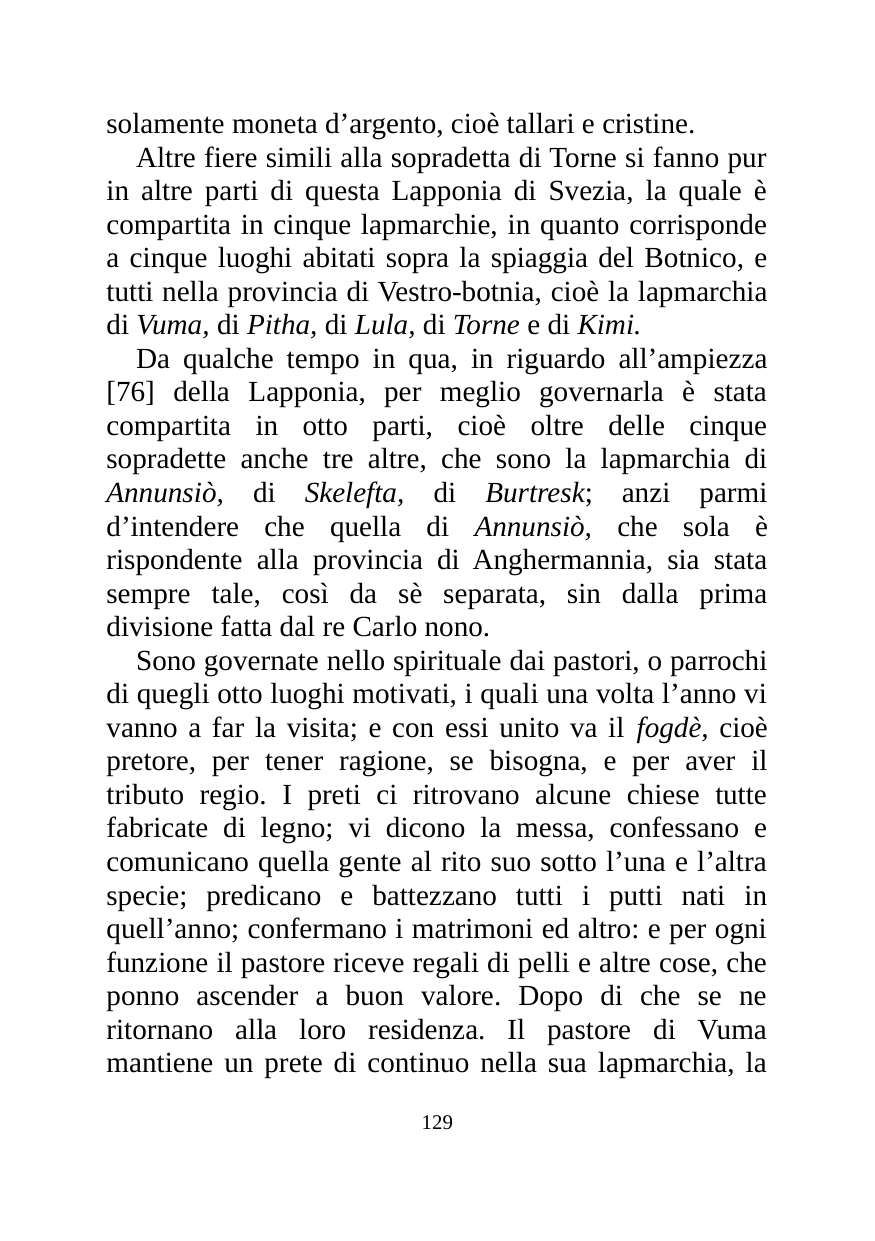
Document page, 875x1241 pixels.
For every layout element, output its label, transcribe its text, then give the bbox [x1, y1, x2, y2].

text Sono governate nello spirituale dai pastori, o parrochi di quegli otto luoghi motivati, i quali una volta l’anno vi vanno a far la visita; e con essi unito va il fogdè, cioè pretore, per tener ragione, se bisogna, e per aver il tributo regio. I preti ci ritrovano alcune chiese tutte fabricate di legno; vi dicono la messa, confessano e comunicano quella gente al rito suo sotto l’una e l’altra specie; predicano e battezzano tutti i putti nati in quell’anno; confermano i matrimoni ed altro: e per ogni funzione il pastore riceve regali di pelli e altre cose, che ponno ascender a buon valore. Dopo di che se ne ritornano alla loro residenza. Il pastore di Vuma mantiene un prete di continuo nella sua lapmarchia, la [106, 643, 768, 1079]
text Da qualche tempo in qua, in riguardo all’ampiezza [76] della Lapponia, per meglio governarla è stata compartita in otto parti, cioè oltre delle cinque sopradette anche tre altre, che sono la lapmarchia di Annunsiò, di Skelefta, di Burtresk; anzi parmi d’intendere che quella di Annunsiò, che sola è rispondente alla provincia di Anghermannia, sia stata sempre tale, così da sè separata, sin dalla prima divisione fatta dal re Carlo nono. [106, 341, 768, 643]
text Altre fiere simili alla sopradetta di Torne si fanno pur in altre parti di questa Lapponia di Svezia, la quale è compartita in cinque lapmarchie, in quanto corrisponde a cinque luoghi abitati sopra la spiaggia del Botnico, e tutti nella provincia di Vestro-botnia, cioè la lapmarchia di Vuma, di Pitha, di Lula, di Torne e di Kimi. [106, 140, 768, 341]
text solamente moneta d’argento, cioè tallari e cristine. [106, 106, 768, 140]
